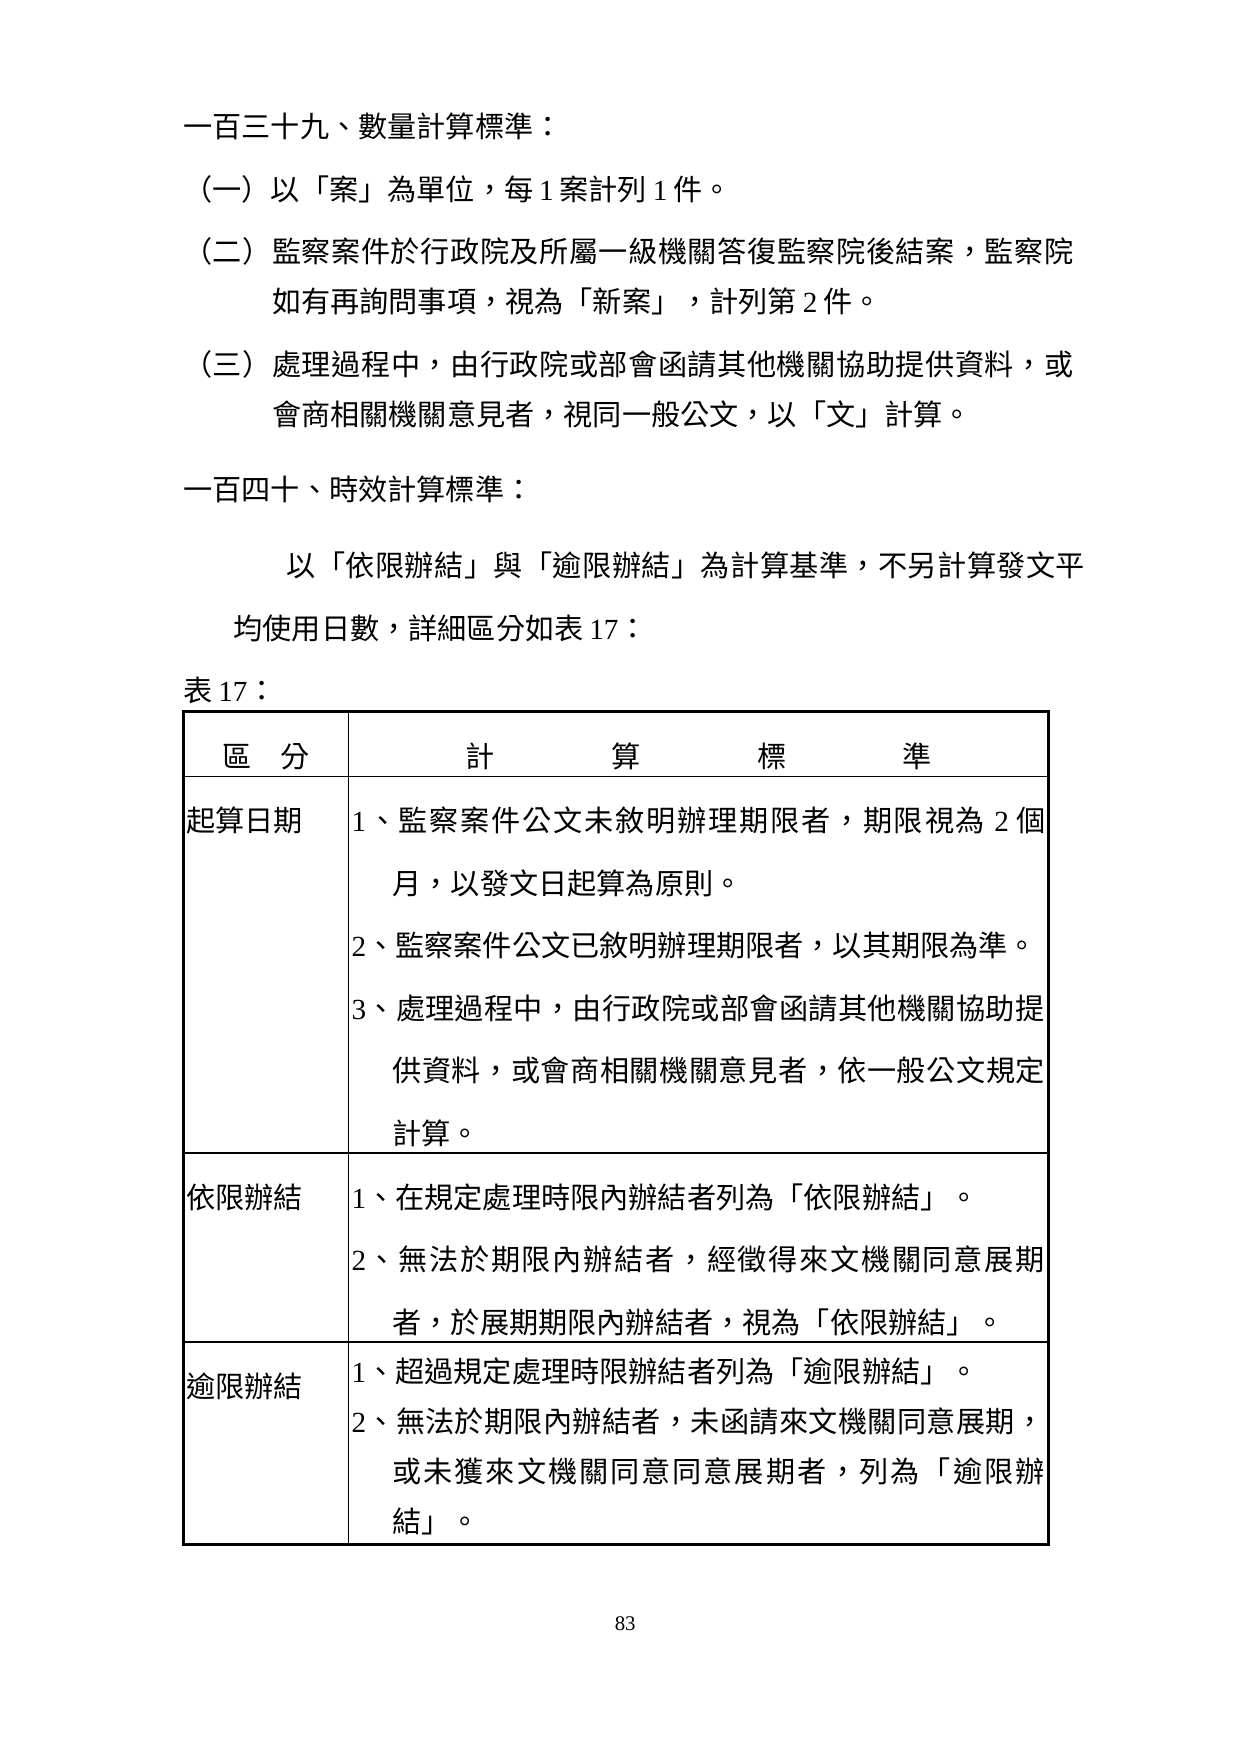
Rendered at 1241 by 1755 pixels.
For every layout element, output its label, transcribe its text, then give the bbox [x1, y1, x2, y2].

table_header 區 分 [185, 713, 348, 776]
table_header 計 算 標 準 [349, 713, 1047, 776]
table_cell 1、在規定處理時限內辦結者列為「依限辦結」。 2、無法於期限內辦結者，經徵得來文機關同意展期者，於展期期限內辦結者，視為「依限辦結」。 [349, 1154, 1047, 1341]
table_cell 1、監察案件公文未敘明辦理期限者，期限視為2個月，以發文日起算為原則。 2、監察案件公文已敘明辦理期限者，以其期限為準。 3、處理過程中，由行政院或部會函請其他機關協助提供資料，或會商相關機關意見者，依一般公文規定計算。 [349, 777, 1047, 1152]
table_cell 依限辦結 [185, 1154, 348, 1341]
table_cell 逾限辦結 [185, 1343, 348, 1543]
text 以「依限辦結」與「逾限辦結」為計算基準，不另計算發文平均使用日數，詳細區分如表17： [233, 522, 1087, 647]
text （一）以「案」為單位，每1案計列1件。 [183, 160, 1075, 210]
text 一百四十、時效計算標準： [183, 460, 1087, 510]
table_cell 1、超過規定處理時限辦結者列為「逾限辦結」。 2、無法於期限內辦結者，未函請來文機關同意展期，或未獲來文機關同意同意展期者，列為「逾限辦結」。 [349, 1343, 1047, 1543]
table_cell 起算日期 [185, 777, 348, 1152]
text （二）監察案件於行政院及所屬一級機關答復監察院後結案，監察院如有再詢問事項，視為「新案」，計列第2件。 [183, 222, 1075, 322]
text 一百三十九、數量計算標準： [183, 97, 1087, 147]
text 表17： [183, 647, 1087, 710]
text （三）處理過程中，由行政院或部會函請其他機關協助提供資料，或會商相關機關意見者，視同一般公文，以「文」計算。 [183, 335, 1075, 435]
